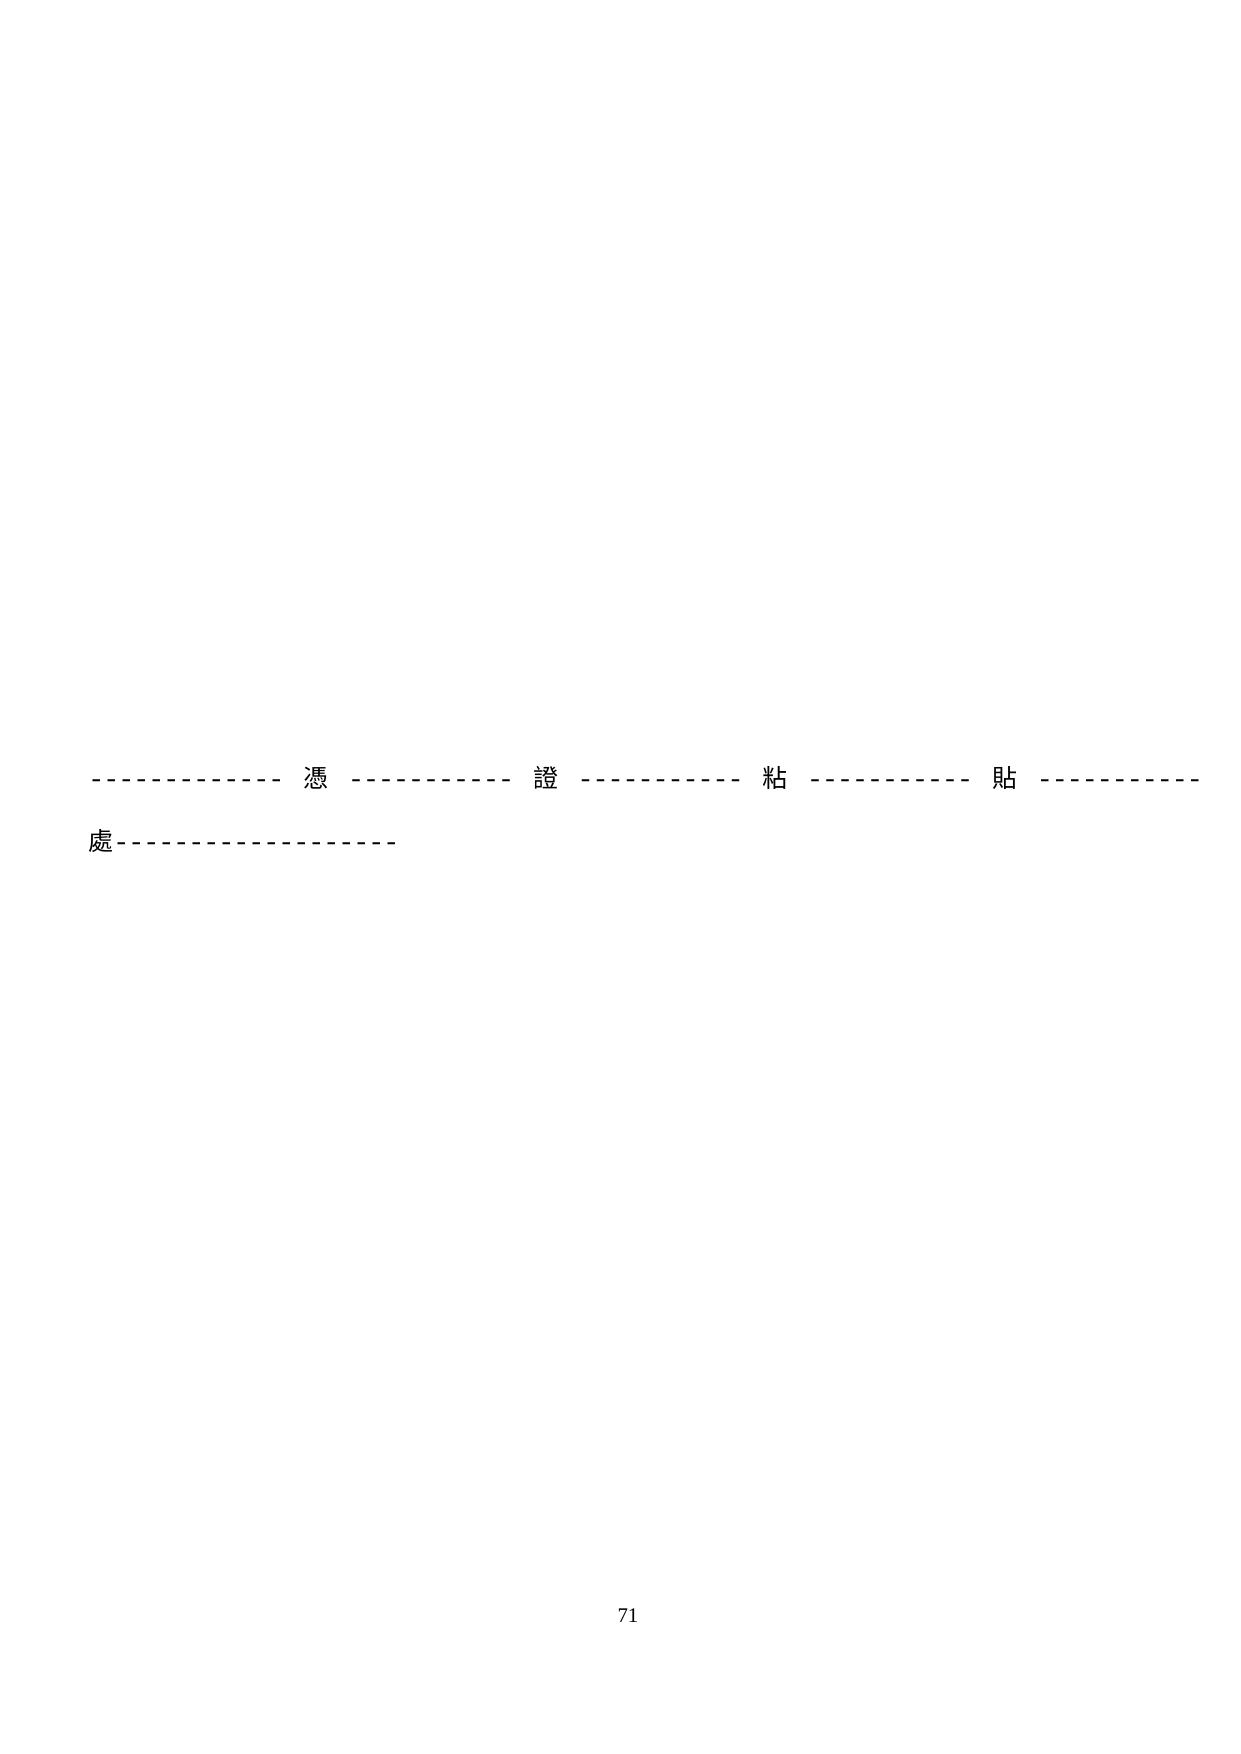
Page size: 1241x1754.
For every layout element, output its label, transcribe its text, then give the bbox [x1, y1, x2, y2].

text -------------憑-----------證-----------粘-----------貼-----------處------------------- [89, 735, 1202, 860]
